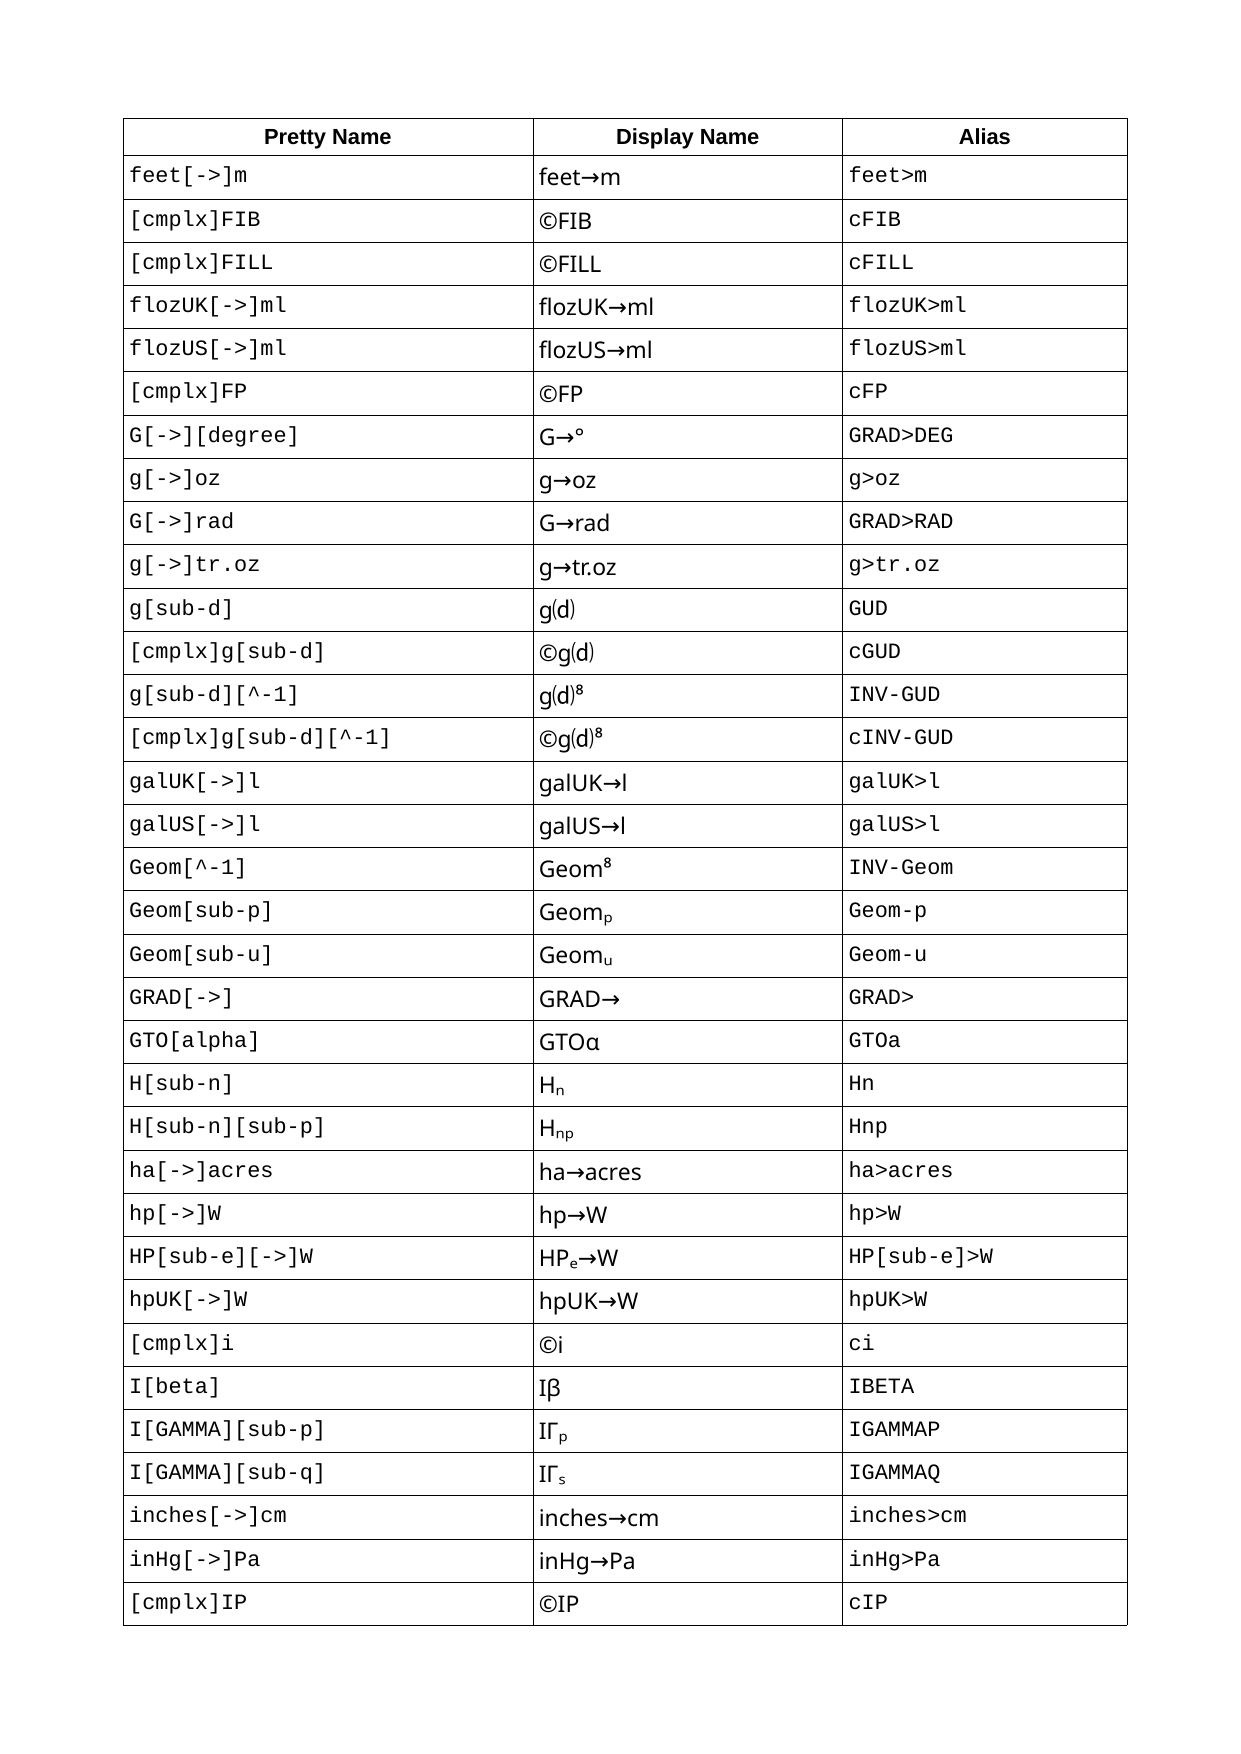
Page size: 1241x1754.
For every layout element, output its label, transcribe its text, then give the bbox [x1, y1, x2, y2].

table_cell ©FP [534, 372, 842, 415]
table_cell H[sub-n] [124, 1064, 533, 1106]
table_cell ©g⒟⁸ [534, 718, 842, 761]
table_cell g→tr.oz [534, 545, 842, 588]
table_cell g[->]oz [124, 459, 533, 501]
table_cell Geom[sub-u] [124, 935, 533, 977]
table_cell Hnp [843, 1107, 1127, 1149]
table_cell hpUK→W [534, 1280, 842, 1322]
table_cell INV-Geom [843, 848, 1127, 890]
table_cell IGAMMAQ [843, 1453, 1127, 1495]
table_cell galUK>l [843, 762, 1127, 804]
table_cell [cmplx]g[sub-d][^-1] [124, 718, 533, 761]
table_cell galUK→l [534, 762, 842, 804]
table_cell inches→cm [534, 1496, 842, 1539]
table_cell G[->][degree] [124, 416, 533, 458]
table_cell galUS>l [843, 805, 1127, 847]
table_cell Geom[^-1] [124, 848, 533, 890]
table_cell GRAD> [843, 978, 1127, 1020]
table_cell flozUK→ml [534, 286, 842, 328]
table_cell g→oz [534, 459, 842, 501]
table_cell galUS[->]l [124, 805, 533, 847]
table_cell Hₙₚ [534, 1107, 842, 1149]
table_cell flozUK>ml [843, 286, 1127, 328]
table_cell Geomᵤ [534, 935, 842, 977]
table_cell ha>acres [843, 1151, 1127, 1193]
table_cell feet>m [843, 156, 1127, 198]
table_cell GTO[alpha] [124, 1021, 533, 1063]
table_cell hpUK[->]W [124, 1280, 533, 1322]
table_header Display Name [534, 119, 842, 155]
table_cell g⒟ [534, 589, 842, 631]
table_cell IΓₚ [534, 1410, 842, 1452]
table_cell ©IP [534, 1583, 842, 1625]
table_cell galUK[->]l [124, 762, 533, 804]
table_cell ©FILL [534, 243, 842, 285]
table_cell HP[sub-e][->]W [124, 1237, 533, 1279]
table_cell INV-GUD [843, 675, 1127, 717]
table_cell Geom-p [843, 891, 1127, 933]
table_cell [cmplx]g[sub-d] [124, 632, 533, 674]
table_cell Iβ [534, 1367, 842, 1409]
table_cell [cmplx]IP [124, 1583, 533, 1625]
table_cell ©i [534, 1324, 842, 1366]
table_cell GUD [843, 589, 1127, 631]
table_cell cIP [843, 1583, 1127, 1625]
table_cell cFILL [843, 243, 1127, 285]
table_cell cGUD [843, 632, 1127, 674]
table_cell GRAD>DEG [843, 416, 1127, 458]
table_cell galUS→l [534, 805, 842, 847]
table_cell HP[sub-e]>W [843, 1237, 1127, 1279]
table_cell IGAMMAP [843, 1410, 1127, 1452]
table_cell feet→m [534, 156, 842, 198]
table_cell [cmplx]FP [124, 372, 533, 415]
table_cell GRAD[->] [124, 978, 533, 1020]
table_cell g[sub-d] [124, 589, 533, 631]
table_cell cFIB [843, 200, 1127, 242]
table_cell inHg>Pa [843, 1540, 1127, 1582]
table_cell IBETA [843, 1367, 1127, 1409]
table_cell I[GAMMA][sub-p] [124, 1410, 533, 1452]
table_cell inches[->]cm [124, 1496, 533, 1539]
table_cell [cmplx]i [124, 1324, 533, 1366]
table_cell hp>W [843, 1194, 1127, 1236]
table_cell G→rad [534, 502, 842, 544]
table_cell g[sub-d][^-1] [124, 675, 533, 717]
table_cell inHg→Pa [534, 1540, 842, 1582]
table_cell hp→W [534, 1194, 842, 1236]
table_cell feet[->]m [124, 156, 533, 198]
table_cell g>oz [843, 459, 1127, 501]
table_cell HPₑ→W [534, 1237, 842, 1279]
table_cell GTOa [843, 1021, 1127, 1063]
table_cell Geom⁸ [534, 848, 842, 890]
table_cell Geom[sub-p] [124, 891, 533, 933]
table_cell inHg[->]Pa [124, 1540, 533, 1582]
table_cell GRAD>RAD [843, 502, 1127, 544]
table_cell I[beta] [124, 1367, 533, 1409]
table_cell G→° [534, 416, 842, 458]
table_cell IΓₛ [534, 1453, 842, 1495]
table_cell flozUK[->]ml [124, 286, 533, 328]
table_cell GTOα [534, 1021, 842, 1063]
table_cell flozUS→ml [534, 329, 842, 371]
table_cell Geom-u [843, 935, 1127, 977]
table_cell GRAD→ [534, 978, 842, 1020]
table_cell ©FIB [534, 200, 842, 242]
table_cell ci [843, 1324, 1127, 1366]
table_cell ha→acres [534, 1151, 842, 1193]
table_cell hpUK>W [843, 1280, 1127, 1322]
table_cell g⒟⁸ [534, 675, 842, 717]
table_cell flozUS[->]ml [124, 329, 533, 371]
table_cell flozUS>ml [843, 329, 1127, 371]
table_header Alias [843, 119, 1127, 155]
table_cell Geomₚ [534, 891, 842, 933]
table_header Pretty Name [124, 119, 533, 155]
table_cell hp[->]W [124, 1194, 533, 1236]
table_cell H[sub-n][sub-p] [124, 1107, 533, 1149]
table_cell inches>cm [843, 1496, 1127, 1539]
table_cell [cmplx]FILL [124, 243, 533, 285]
table_cell g[->]tr.oz [124, 545, 533, 588]
table_cell g>tr.oz [843, 545, 1127, 588]
table_cell Hₙ [534, 1064, 842, 1106]
table_cell I[GAMMA][sub-q] [124, 1453, 533, 1495]
table_cell ha[->]acres [124, 1151, 533, 1193]
table_cell cINV-GUD [843, 718, 1127, 761]
table_cell [cmplx]FIB [124, 200, 533, 242]
table_cell cFP [843, 372, 1127, 415]
table_cell ©g⒟ [534, 632, 842, 674]
table_cell Hn [843, 1064, 1127, 1106]
table_cell G[->]rad [124, 502, 533, 544]
